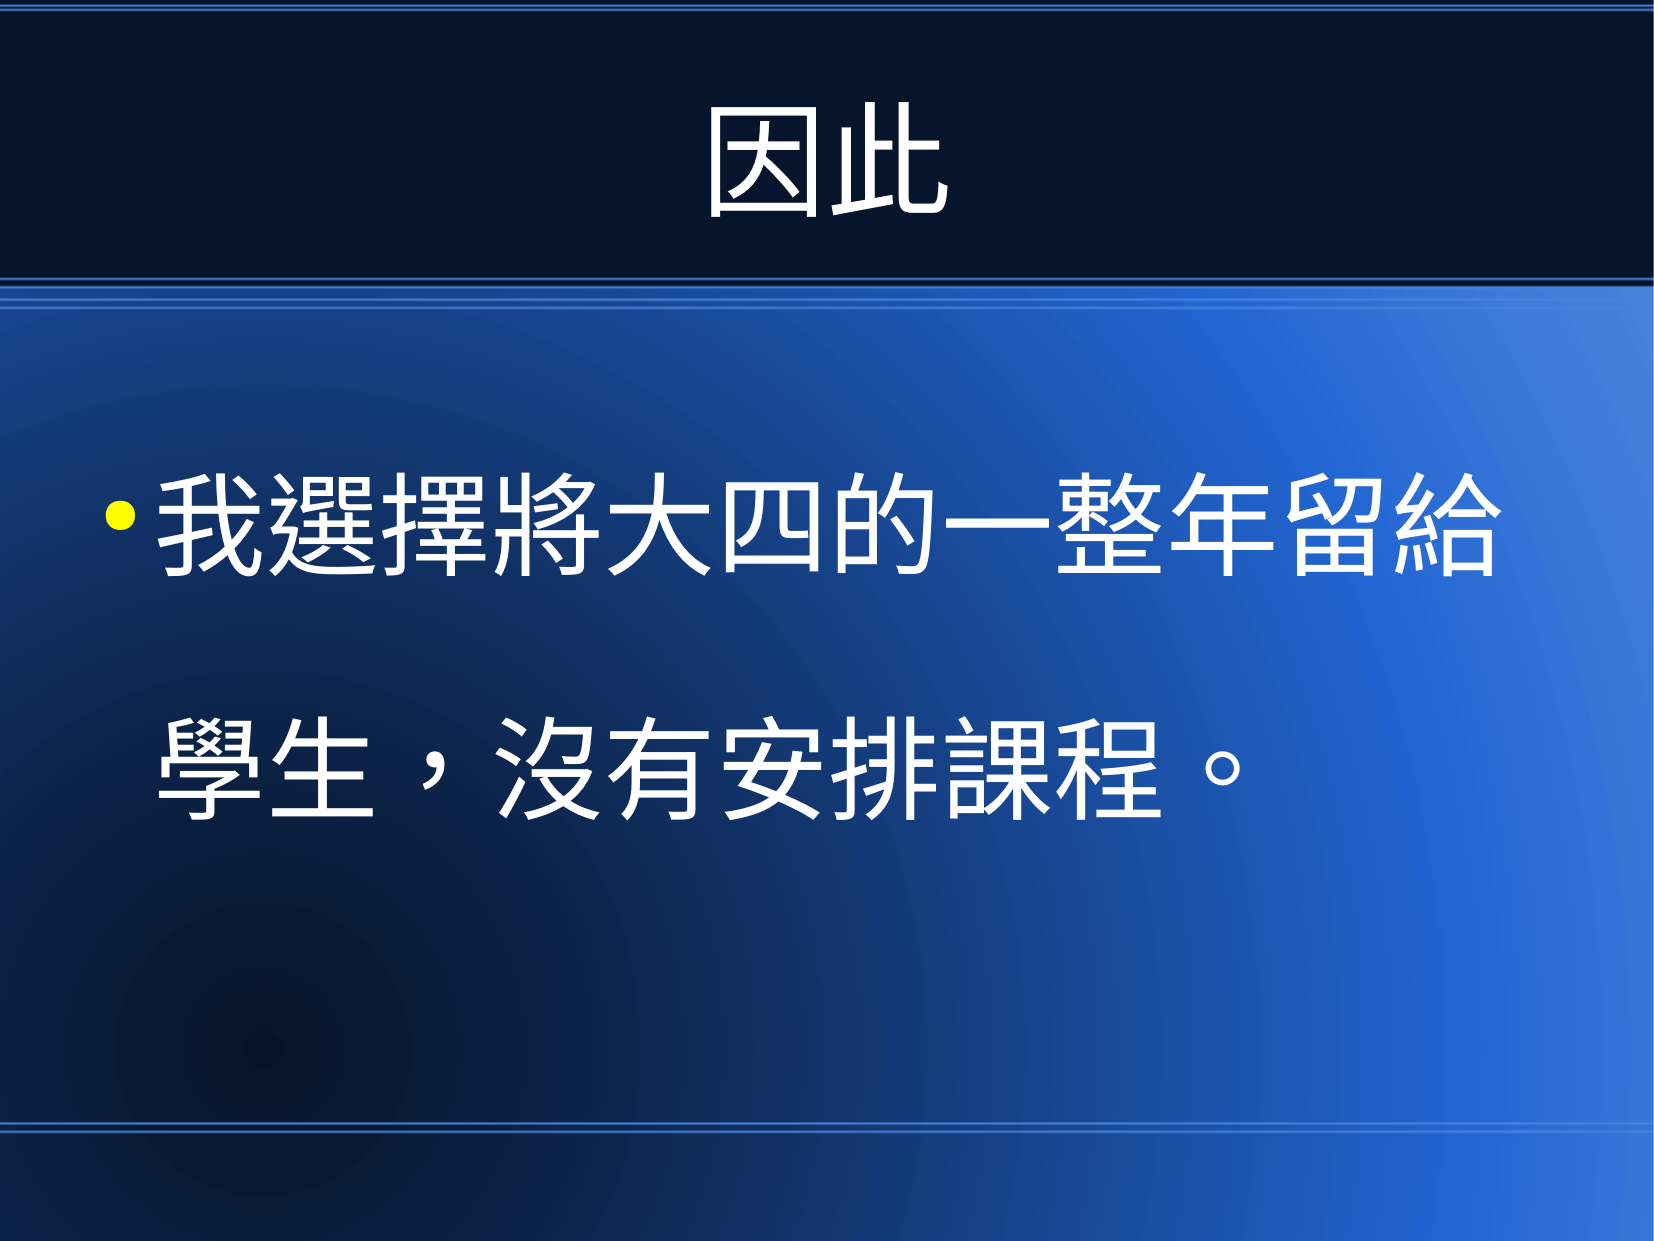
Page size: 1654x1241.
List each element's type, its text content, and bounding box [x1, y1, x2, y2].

list 我選擇將大四的一整年留給學生，沒有安排課程。 [82, 355, 1571, 1241]
picture [0, 0, 1654, 1241]
title 因此 [82, 49, 1571, 257]
